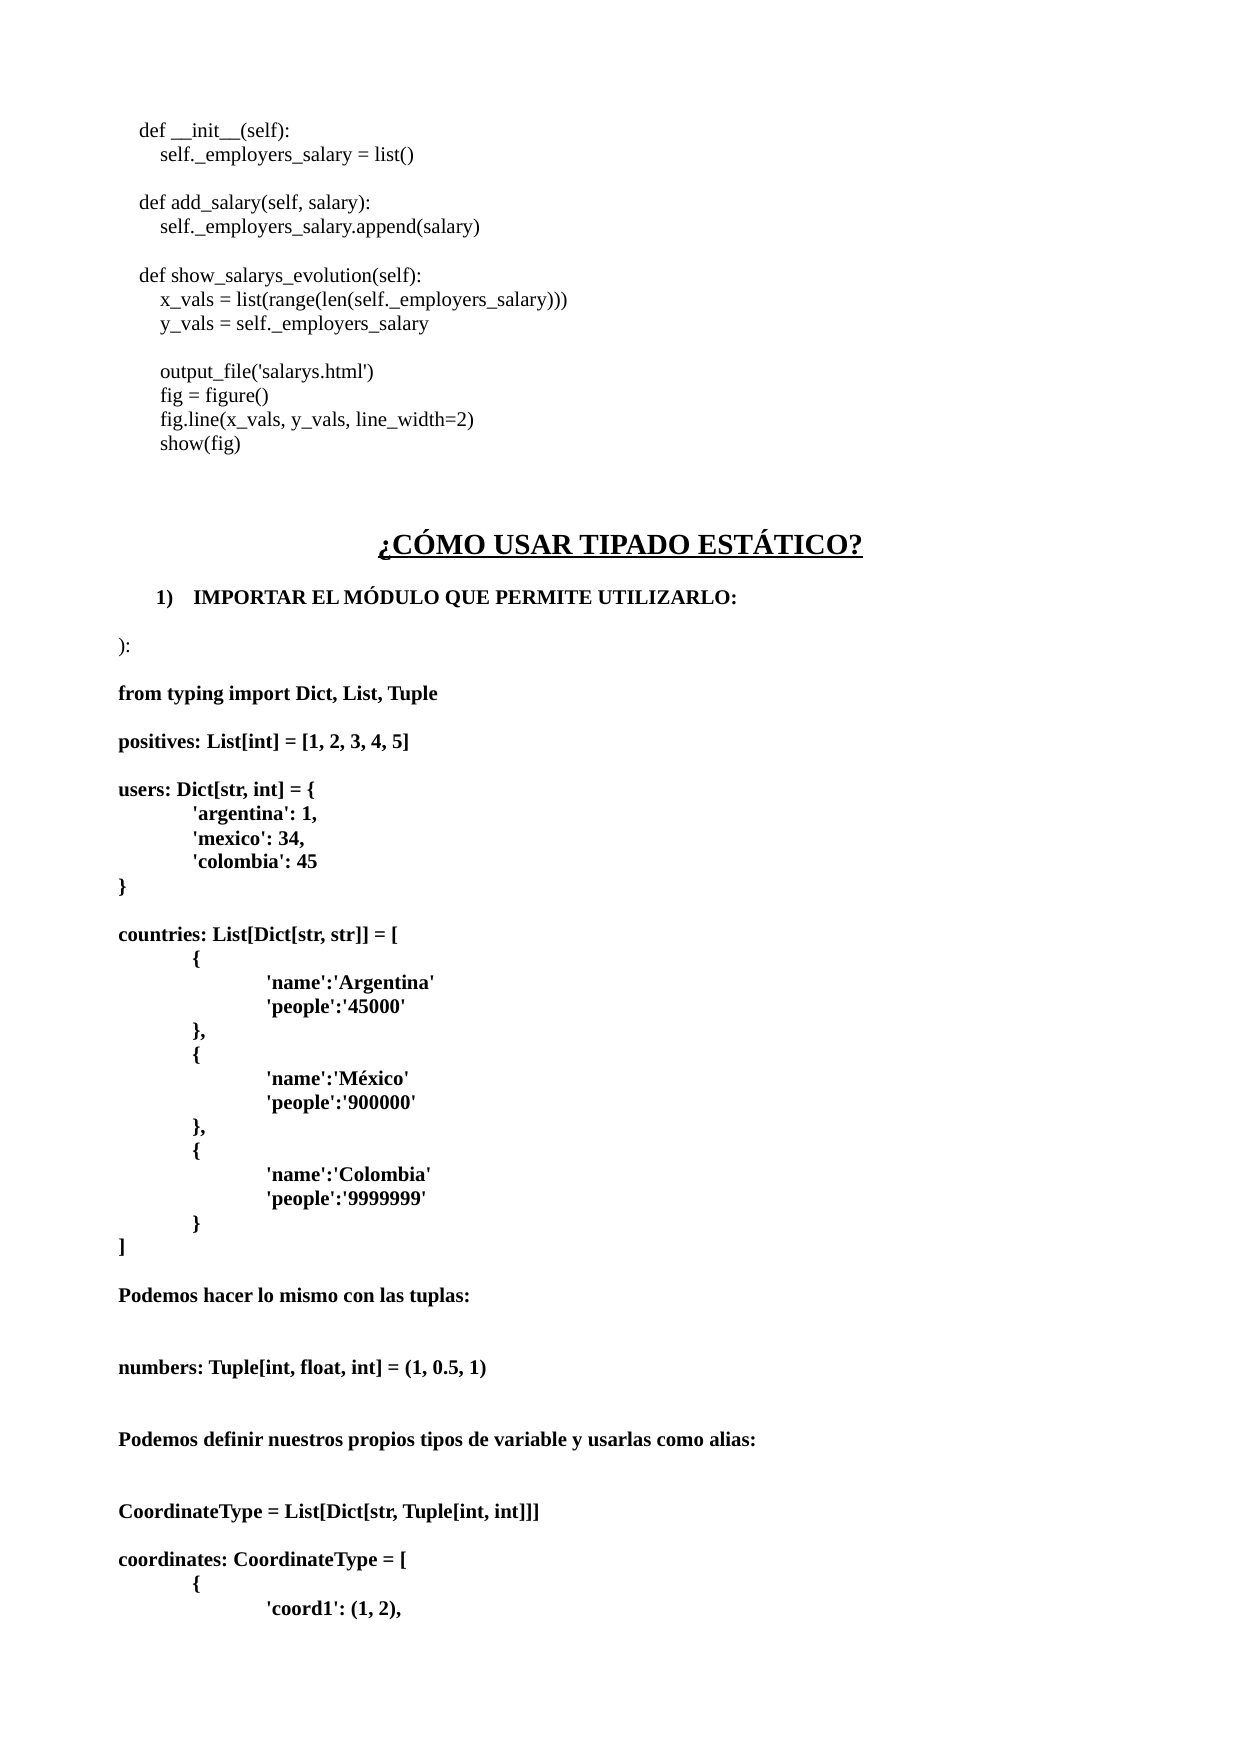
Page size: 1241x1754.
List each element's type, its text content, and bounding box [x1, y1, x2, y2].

text }, [118, 1018, 1122, 1042]
text def add_salary(self, salary): [118, 190, 1122, 214]
text fig.line(x_vals, y_vals, line_width=2) [118, 407, 1122, 431]
text } [118, 873, 1122, 898]
text def show_salarys_evolution(self): [118, 262, 1122, 287]
text from typing import Dict, List, Tuple [118, 681, 1122, 705]
text 'name':'México' [118, 1066, 1122, 1090]
text countries: List[Dict[str, str]] = [ [118, 922, 1122, 946]
text } [118, 1210, 1122, 1234]
text 'people':'900000' [118, 1090, 1122, 1114]
text self._employers_salary = list() [118, 142, 1122, 166]
text 'name':'Argentina' [118, 970, 1122, 994]
text numbers: Tuple[int, float, int] = (1, 0.5, 1) [118, 1355, 1122, 1379]
text 'name':'Colombia' [118, 1162, 1122, 1186]
text Podemos hacer lo mismo con las tuplas: [118, 1283, 1122, 1307]
text Podemos definir nuestros propios tipos de variable y usarlas como alias: [118, 1427, 1122, 1451]
text { [118, 1138, 1122, 1162]
text CoordinateType = List[Dict[str, Tuple[int, int]]] [118, 1499, 1122, 1523]
text ): [118, 633, 1122, 657]
text { [118, 1042, 1122, 1066]
text 'mexico': 34, [118, 825, 1122, 849]
text 'argentina': 1, [118, 801, 1122, 825]
list IMPORTAR EL MÓDULO QUE PERMITE UTILIZARLO: [156, 585, 1122, 609]
text }, [118, 1114, 1122, 1138]
text coordinates: CoordinateType = [ [118, 1547, 1122, 1571]
text { [118, 1571, 1122, 1595]
text 'colombia': 45 [118, 849, 1122, 873]
text y_vals = self._employers_salary [118, 311, 1122, 335]
text 'people':'9999999' [118, 1186, 1122, 1210]
text 'people':'45000' [118, 994, 1122, 1018]
text output_file('salarys.html') [118, 359, 1122, 383]
text ] [118, 1234, 1122, 1258]
text users: Dict[str, int] = { [118, 777, 1122, 801]
text 'coord1': (1, 2), [118, 1595, 1122, 1619]
text positives: List[int] = [1, 2, 3, 4, 5] [118, 729, 1122, 753]
text ¿CÓMO USAR TIPADO ESTÁTICO? [118, 527, 1122, 561]
text { [118, 946, 1122, 970]
text def __init__(self): [118, 118, 1122, 142]
text show(fig) [118, 431, 1122, 455]
text fig = figure() [118, 383, 1122, 407]
text x_vals = list(range(len(self._employers_salary))) [118, 287, 1122, 311]
text self._employers_salary.append(salary) [118, 214, 1122, 238]
